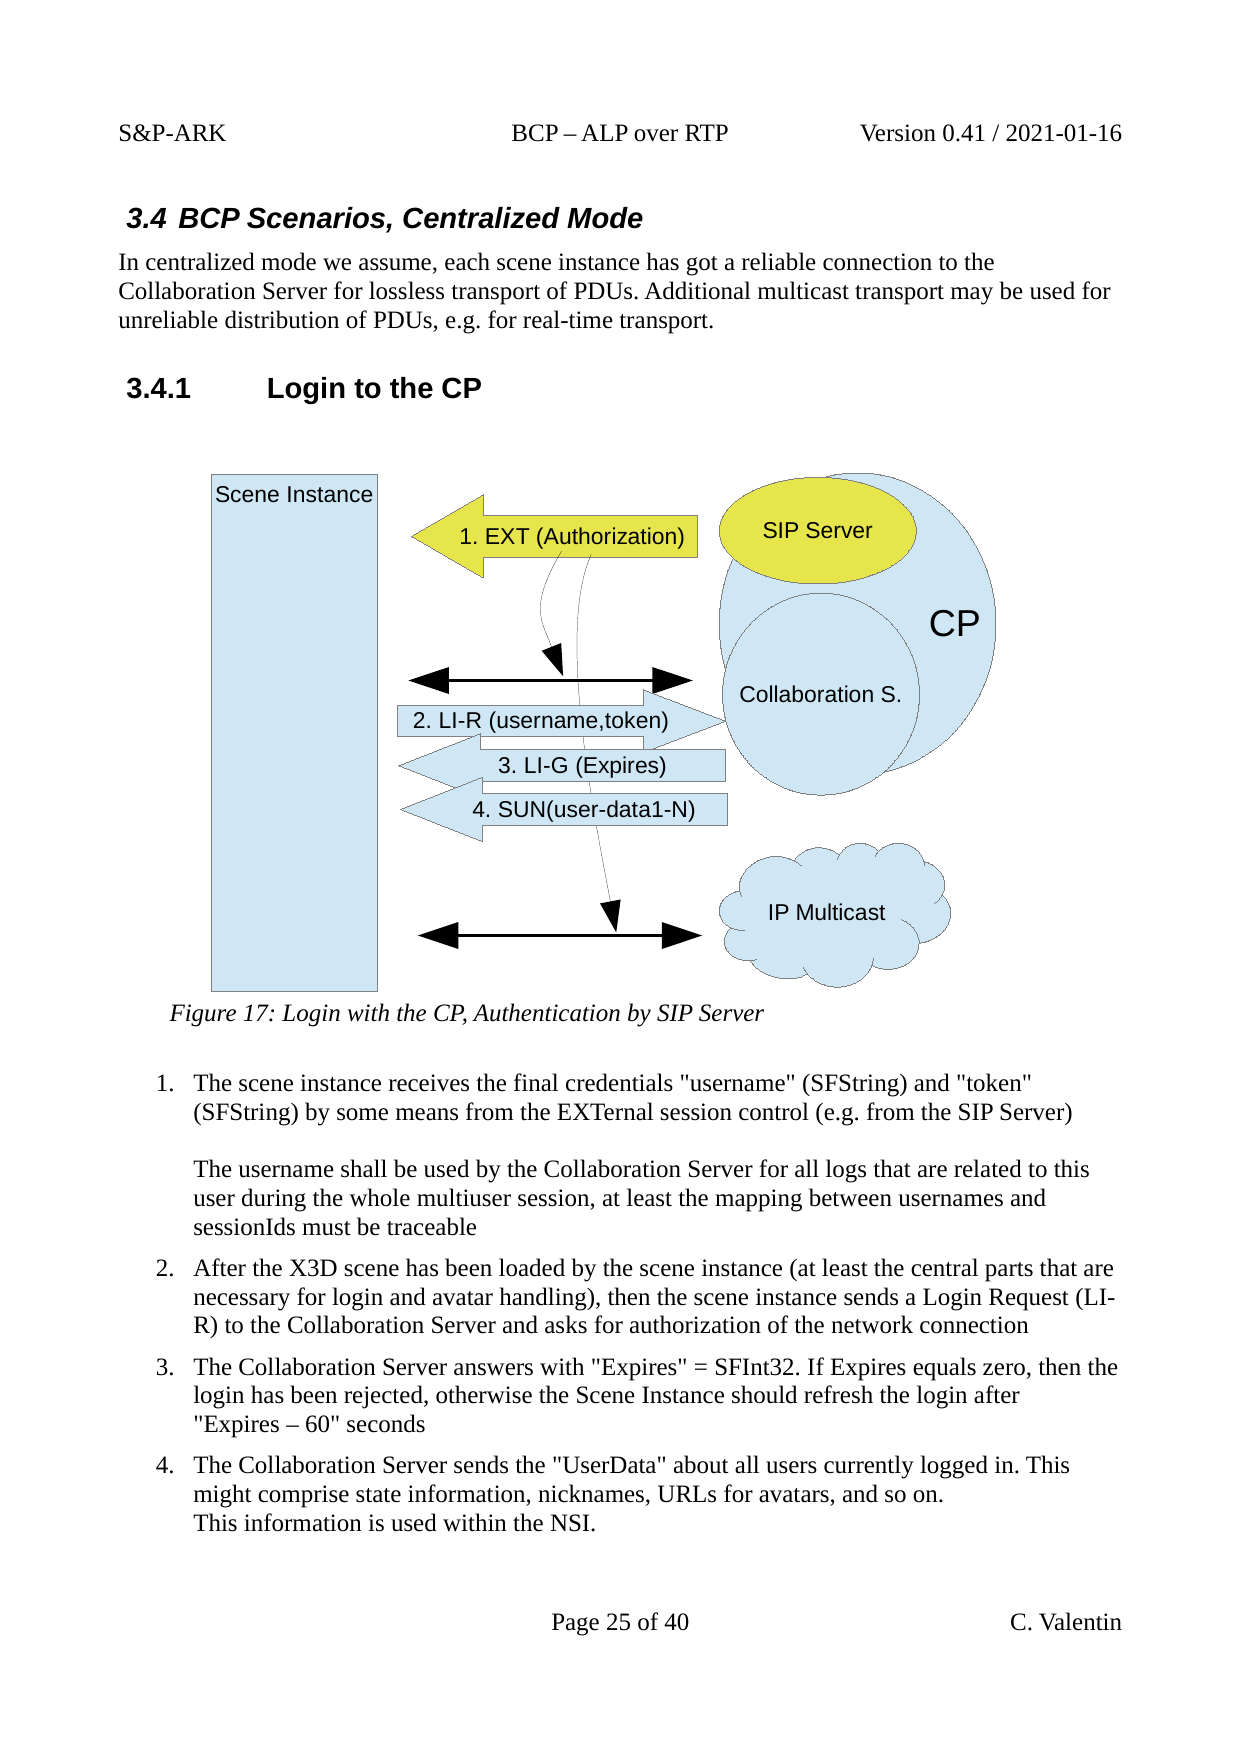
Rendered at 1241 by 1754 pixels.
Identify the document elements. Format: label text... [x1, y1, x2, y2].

text Figure 17: Login with the CP, Authentication by SIP Server [169, 471, 1001, 1027]
text In centralized mode we assume, each scene instance has got a reliable connection to the Collaboration Server for lossless transport of PDUs. Additional multicast transport may be used for unreliable distribution of PDUs, e.g. for real-time transport. [118, 247, 1122, 334]
list After the X3D scene has been loaded by the scene instance (at least the central parts that are necessary for login and avatar handling), then the scene instance sends a Login Request (LI-R) to the Collaboration Server and asks for authorization of the network connection [156, 1253, 1122, 1339]
list The Collaboration Server answers with "Expires" = SFInt32. If Expires equals zero, then the login has been rejected, otherwise the Scene Instance should refresh the login after "Expires – 60" seconds [156, 1352, 1122, 1438]
subtitle BCP Scenarios, Centralized Mode [118, 201, 1122, 235]
list The scene instance receives the final credentials "username" (SFString) and "token" (SFString) by some means from the EXTernal session control (e.g. from the SIP Server) The username shall be used by the Collaboration Server for all logs that are related to this user during the whole multiuser session, at least the mapping between usernames and sessionIds must be traceable [156, 1068, 1122, 1241]
list The Collaboration Server sends the "UserData" about all users currently logged in. This might comprise state information, nicknames, URLs for avatars, and so on. This information is used within the NSI. [156, 1451, 1122, 1537]
subtitle Login to the CP [118, 371, 1122, 405]
